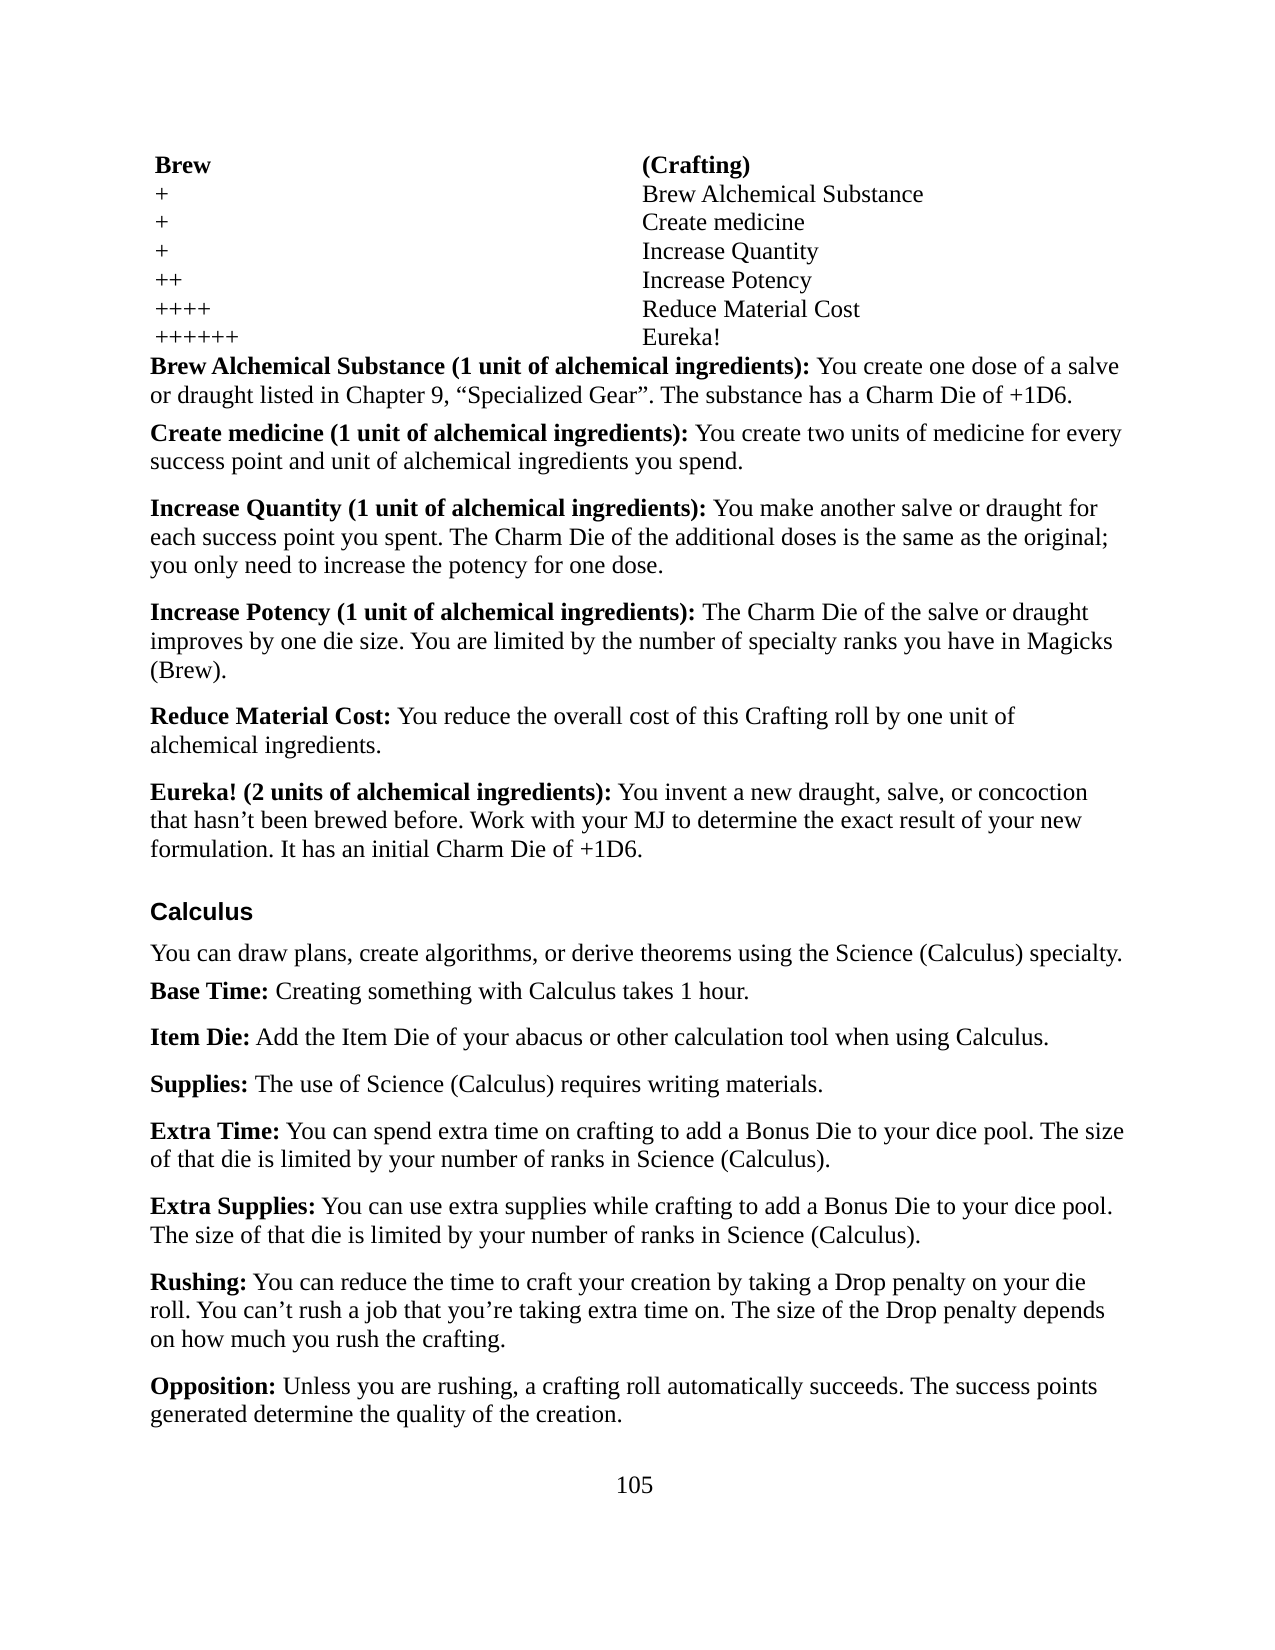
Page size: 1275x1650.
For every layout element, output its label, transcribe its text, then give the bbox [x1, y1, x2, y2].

text Opposition: Unless you are rushing, a crafting roll automatically succeeds. The success points generated determine the quality of the creation. [150, 1371, 1125, 1428]
text Extra Time: You can spend extra time on crafting to add a Bonus Die to your dice pool. The size of that die is limited by your number of ranks in Science (Calculus). [150, 1116, 1125, 1173]
table_cell + [150, 236, 637, 265]
text Create medicine (1 unit of alchemical ingredients): You create two units of medicine for every success point and unit of alchemical ingredients you spend. [150, 418, 1125, 475]
text You can draw plans, create algorithms, or derive theorems using the Science (Calculus) specialty. [150, 938, 1125, 967]
text Supplies: The use of Science (Calculus) requires writing materials. [150, 1069, 1125, 1098]
text Base Time: Creating something with Calculus takes 1 hour. [150, 976, 1125, 1004]
table_cell Brew Alchemical Substance [638, 179, 1125, 207]
table_cell + [150, 208, 637, 236]
table_cell + [150, 179, 637, 207]
text Brew Alchemical Substance (1 unit of alchemical ingredients): You create one dose of a salve or draught listed in Chapter 9, “Specialized Gear”. The substance has a Charm Die of +1D6. [150, 351, 1125, 409]
text Reduce Material Cost: You reduce the overall cost of this Crafting roll by one unit of alchemical ingredients. [150, 701, 1125, 759]
subtitle Calculus [150, 897, 1125, 926]
text Rushing: You can reduce the time to craft your creation by taking a Drop penalty on your die roll. You can’t rush a job that you’re taking extra time on. The size of the Drop penalty depends on how much you rush the crafting. [150, 1267, 1125, 1353]
table_cell Reduce Material Cost [638, 294, 1125, 322]
table_cell Create medicine [638, 208, 1125, 236]
text Item Die: Add the Item Die of your abacus or other calculation tool when using Calculus. [150, 1022, 1125, 1051]
table_cell Eureka! [638, 323, 1125, 351]
table_cell Increase Quantity [638, 236, 1125, 265]
table_cell Increase Potency [638, 265, 1125, 294]
text Extra Supplies: You can use extra supplies while crafting to add a Bonus Die to your dice pool. The size of that die is limited by your number of ranks in Science (Calculus). [150, 1191, 1125, 1249]
table_cell ++++++ [150, 323, 637, 351]
table_header Brew [150, 150, 637, 179]
text Increase Quantity (1 unit of alchemical ingredients): You make another salve or draught for each success point you spent. The Charm Die of the additional doses is the same as the original; you only need to increase the potency for one dose. [150, 493, 1125, 579]
table_cell ++++ [150, 294, 637, 322]
text Eureka! (2 units of alchemical ingredients): You invent a new draught, salve, or concoction that hasn’t been brewed before. Work with your MJ to determine the exact result of your new formulation. It has an initial Charm Die of +1D6. [150, 777, 1125, 863]
table_cell ++ [150, 265, 637, 294]
text Increase Potency (1 unit of alchemical ingredients): The Charm Die of the salve or draught improves by one die size. You are limited by the number of specialty ranks you have in Magicks (Brew). [150, 597, 1125, 683]
table_header (Crafting) [638, 150, 1125, 179]
